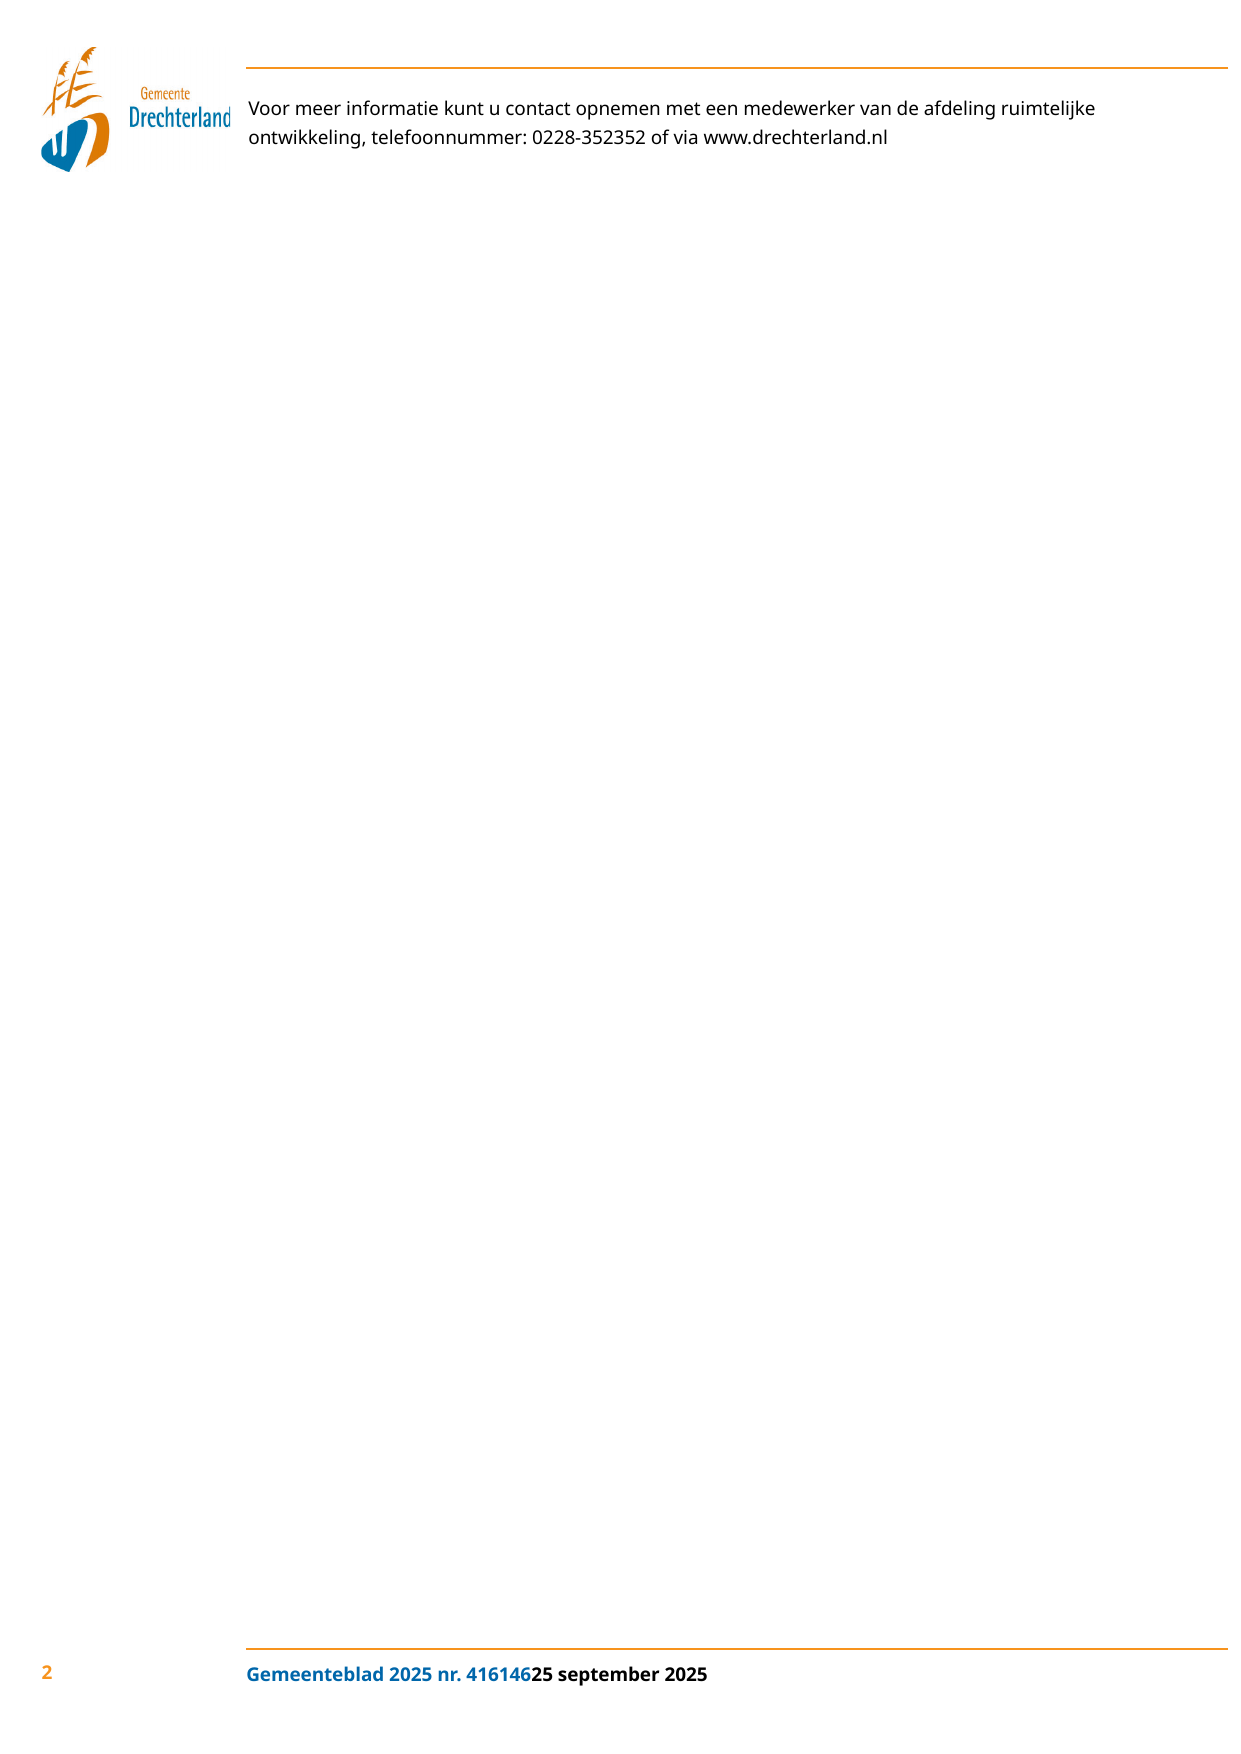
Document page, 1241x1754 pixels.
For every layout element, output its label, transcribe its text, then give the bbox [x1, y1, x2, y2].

picture [226, 115, 231, 124]
picture [41, 47, 231, 172]
picture [41, 158, 64, 172]
text Voor meer informatie kunt u contact opnemen met een medewerker van de afdeling ruimtelijke ontwikkeling, telefoonnummer: 0228-352352 of via www.drechterland.nl [248, 95, 1152, 150]
